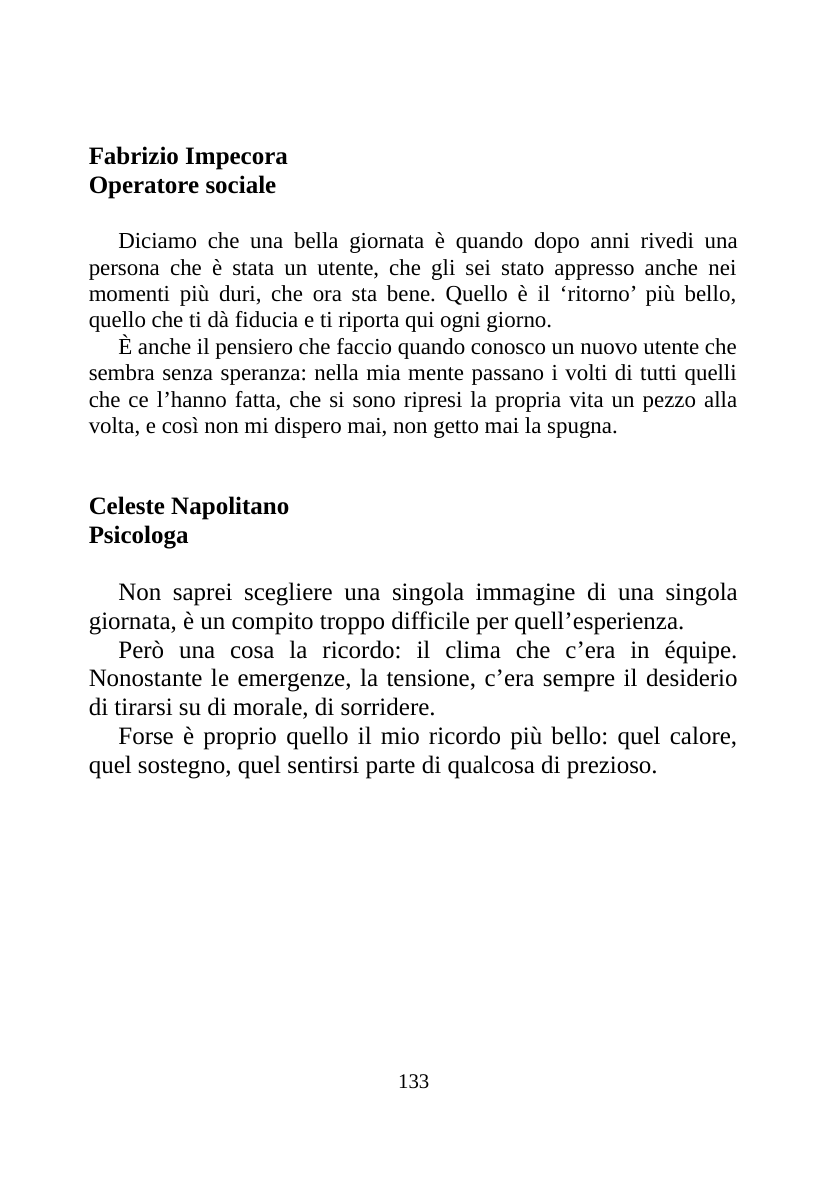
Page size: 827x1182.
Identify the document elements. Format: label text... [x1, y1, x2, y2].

subtitle Fabrizio Impecora [88, 141, 738, 170]
text Forse è proprio quello il mio ricordo più bello: quel calore, quel sostegno, quel sentirsi parte di qualcosa di prezioso. [88, 721, 738, 778]
subtitle Celeste Napolitano [88, 491, 738, 520]
text Non saprei scegliere una singola immagine di una singola giornata, è un compito troppo difficile per quell’esperienza. [88, 577, 738, 635]
subtitle Operatore sociale [88, 170, 738, 199]
text È anche il pensiero che faccio quando conosco un nuovo utente che sembra senza speranza: nella mia mente passano i volti di tutti quelli che ce l’hanno fatta, che si sono ripresi la propria vita un pezzo alla volta, e così non mi dispero mai, non getto mai la spugna. [88, 333, 738, 438]
text Diciamo che una bella giornata è quando dopo anni rivedi una persona che è stata un utente, che gli sei stato appresso anche nei momenti più duri, che ora sta bene. Quello è il ‘ritorno’ più bello, quello che ti dà fiducia e ti riporta qui ogni giorno. [88, 227, 738, 333]
text Però una cosa la ricordo: il clima che c’era in équipe. Nonostante le emergenze, la tensione, c’era sempre il desiderio di tirarsi su di morale, di sorridere. [88, 635, 738, 721]
subtitle Psicologa [88, 520, 738, 548]
